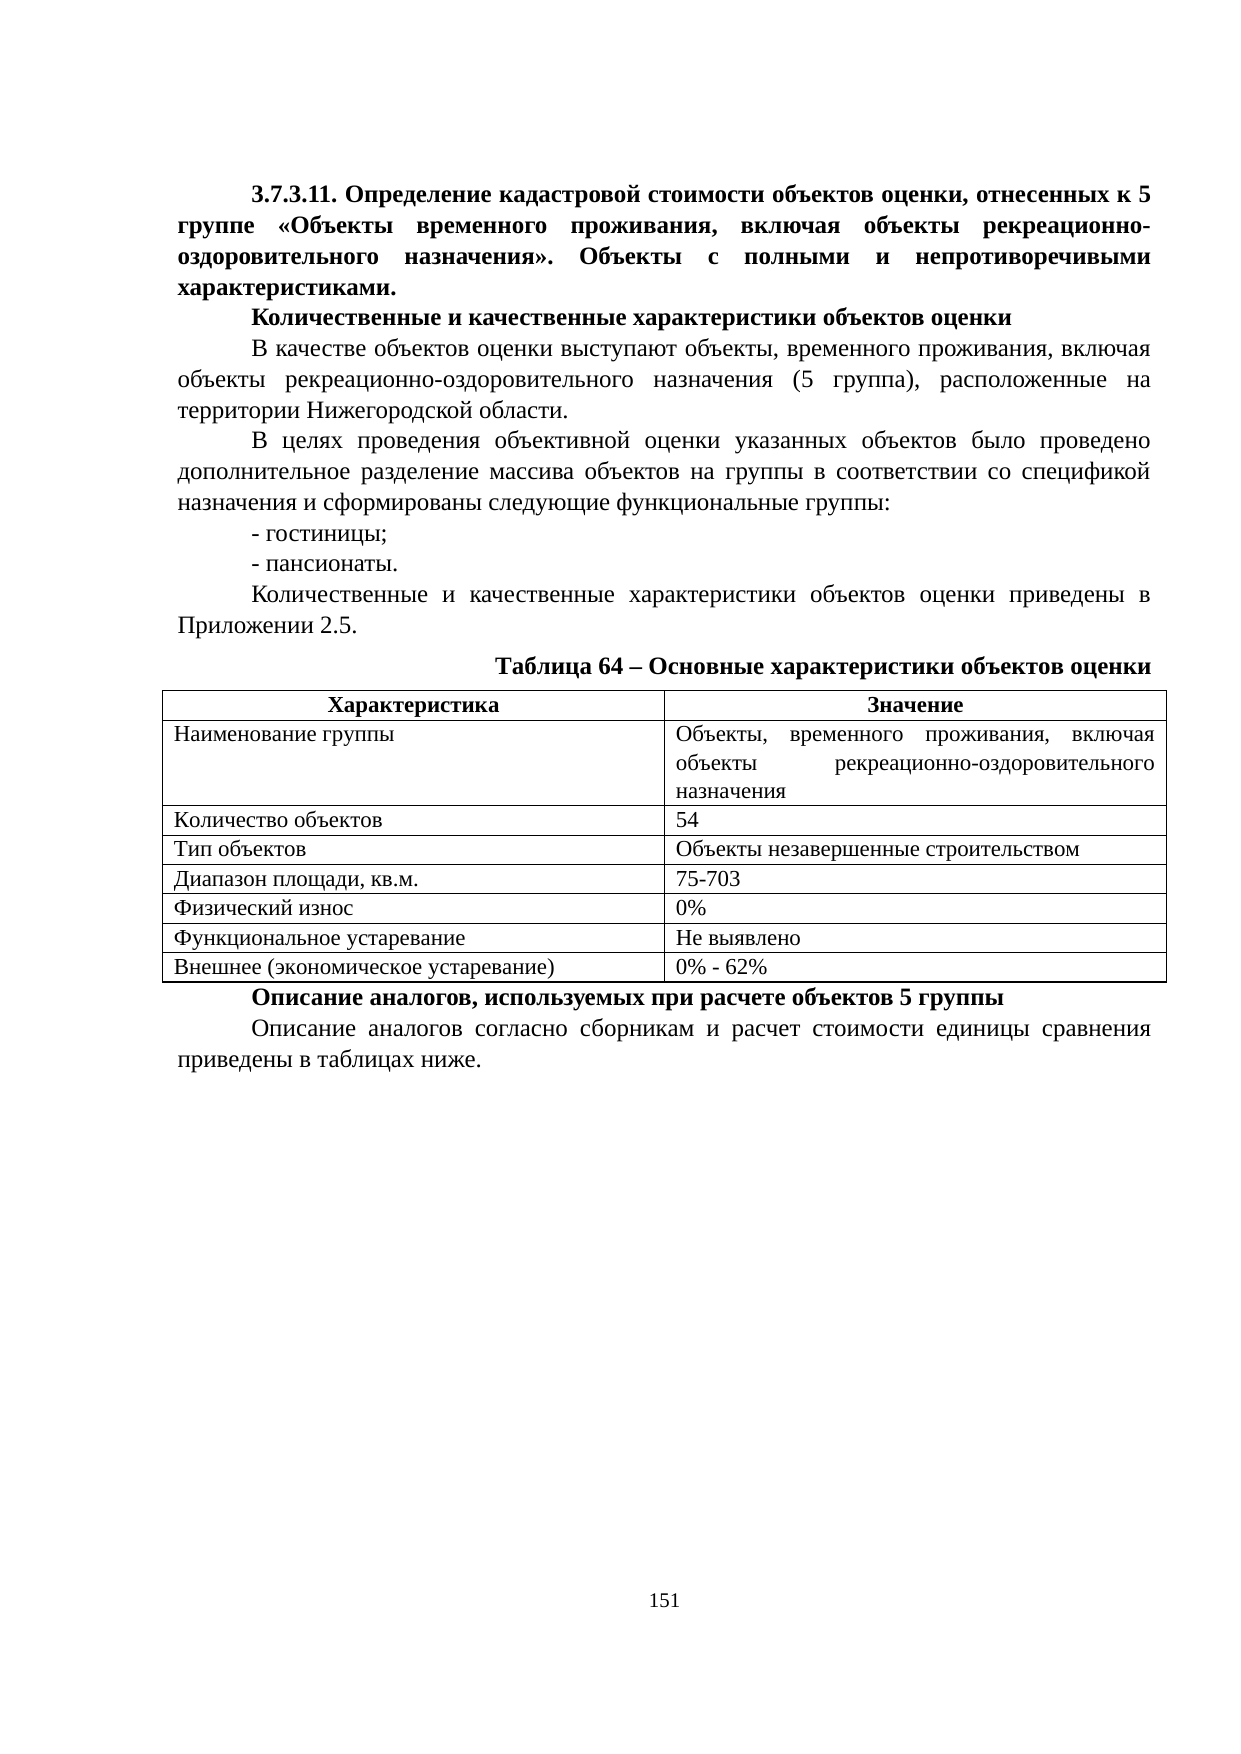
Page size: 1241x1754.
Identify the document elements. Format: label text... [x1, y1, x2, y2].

text Описание аналогов, используемых при расчете объектов 5 группы [177, 983, 1152, 1011]
table_cell Количество объектов [163, 806, 664, 834]
text Таблица 64 – Основные характеристики объектов оценки [177, 651, 1152, 680]
text Количественные и качественные характеристики объектов оценки [177, 302, 1152, 331]
table_cell Внешнее (экономическое устаревание) [163, 953, 664, 981]
text - пансионаты. [177, 548, 1152, 577]
table_cell Наименование группы [163, 721, 664, 805]
table_cell Диапазон площади, кв.м. [163, 865, 664, 893]
table_cell Не выявлено [665, 924, 1166, 952]
text 3.7.3.11. Определение кадастровой стоимости объектов оценки, отнесенных к 5 группе «Объекты временного проживания, включая объекты рекреационно-оздоровительного назначения». Объекты с полными и непротиворечивыми характеристиками. [177, 179, 1152, 301]
table_cell 75-703 [665, 865, 1166, 893]
table_cell 54 [665, 806, 1166, 834]
text Количественные и качественные характеристики объектов оценки приведены в Приложении 2.5. [177, 579, 1152, 638]
table_cell 0% [665, 894, 1166, 923]
text Описание аналогов согласно сборникам и расчет стоимости единицы сравнения приведены в таблицах ниже. [177, 1013, 1152, 1073]
text В качестве объектов оценки выступают объекты, временного проживания, включая объекты рекреационно-оздоровительного назначения (5 группа), расположенные на территории Нижегородской области. [177, 333, 1152, 423]
table_cell Объекты, временного проживания, включая объекты рекреационно-оздоровительного назначения [665, 721, 1166, 805]
table_cell Тип объектов [163, 836, 664, 864]
text В целях проведения объективной оценки указанных объектов было проведено дополнительное разделение массива объектов на группы в соответствии со спецификой назначения и сформированы следующие функциональные группы: [177, 425, 1152, 516]
table_cell Физический износ [163, 894, 664, 923]
table_header Характеристика [163, 691, 664, 719]
table_cell 0% - 62% [665, 953, 1166, 981]
table_cell Функциональное устаревание [163, 924, 664, 952]
table_cell Объекты незавершенные строительством [665, 836, 1166, 864]
text - гостиницы; [177, 518, 1152, 546]
table_header Значение [665, 691, 1166, 719]
